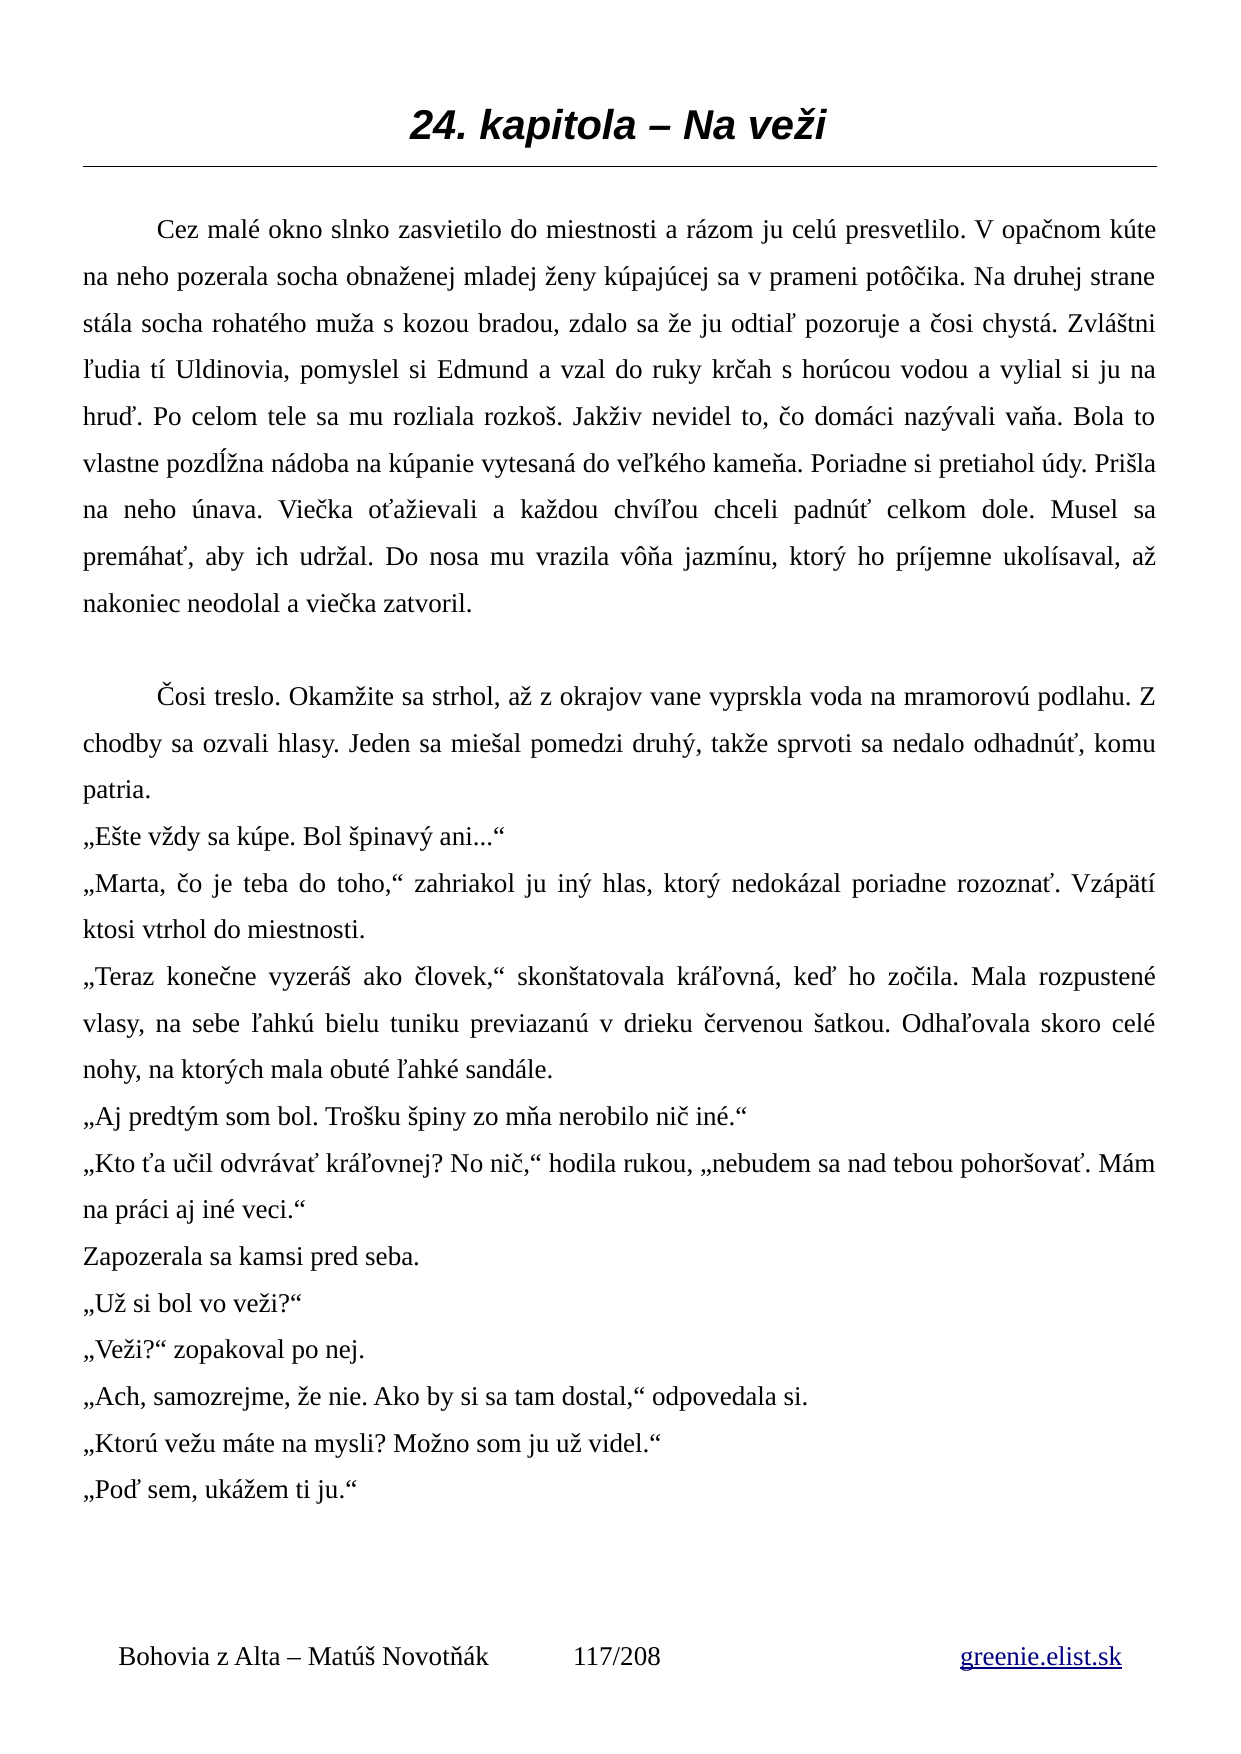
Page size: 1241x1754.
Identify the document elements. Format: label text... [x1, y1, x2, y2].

subtitle 24. kapitola – Na veži [83, 83, 1157, 166]
text „Kto ťa učil odvrávať kráľovnej? No nič,“ hodila rukou, „nebudem sa nad tebou pohoršovať. Mám na práci aj iné veci.“ [83, 1147, 1157, 1224]
text Zapozerala sa kamsi pred seba. [83, 1240, 1157, 1271]
text „Marta, čo je teba do toho,“ zahriakol ju iný hlas, ktorý nedokázal poriadne rozoznať. Vzápätí ktosi vtrhol do miestnosti. [83, 867, 1157, 944]
text „Teraz konečne vyzeráš ako človek,“ skonštatovala kráľovná, keď ho zočila. Mala rozpustené vlasy, na sebe ľahkú bielu tuniku previazanú v drieku červenou šatkou. Odhaľovala skoro celé nohy, na ktorých mala obuté ľahké sandále. [83, 960, 1157, 1084]
text „Ach, samozrejme, že nie. Ako by si sa tam dostal,“ odpovedala si. [83, 1380, 1157, 1411]
text Cez malé okno slnko zasvietilo do miestnosti a rázom ju celú presvetlilo. V opačnom kúte na neho pozerala socha obnaženej mladej ženy kúpajúcej sa v prameni potôčika. Na druhej strane stála socha rohatého muža s kozou bradou, zdalo sa že ju odtiaľ pozoruje a čosi chystá. Zvláštni ľudia tí Uldinovia, pomyslel si Edmund a vzal do ruky krčah s horúcou vodou a vylial si ju na hruď. Po celom tele sa mu rozliala rozkoš. Jakživ nevidel to, čo domáci nazývali vaňa. Bola to vlastne pozdĺžna nádoba na kúpanie vytesaná do veľkého kameňa. Poriadne si pretiahol údy. Prišla na neho únava. Viečka oťažievali a každou chvíľou chceli padnúť celkom dole. Musel sa premáhať, aby ich udržal. Do nosa mu vrazila vôňa jazmínu, ktorý ho príjemne ukolísaval, až nakoniec neodolal a viečka zatvoril. [83, 213, 1157, 618]
text „Veži?“ zopakoval po nej. [83, 1333, 1157, 1364]
text „Už si bol vo veži?“ [83, 1287, 1157, 1318]
text „Ešte vždy sa kúpe. Bol špinavý ani...“ [83, 820, 1157, 851]
text „Aj predtým som bol. Trošku špiny zo mňa nerobilo nič iné.“ [83, 1100, 1157, 1131]
text Čosi treslo. Okamžite sa strhol, až z okrajov vane vyprskla voda na mramorovú podlahu. Z chodby sa ozvali hlasy. Jeden sa miešal pomedzi druhý, takže sprvoti sa nedalo odhadnúť, komu patria. [83, 680, 1157, 804]
text „Ktorú vežu máte na mysli? Možno som ju už videl.“ [83, 1427, 1157, 1458]
text „Poď sem, ukážem ti ju.“ [83, 1473, 1157, 1504]
